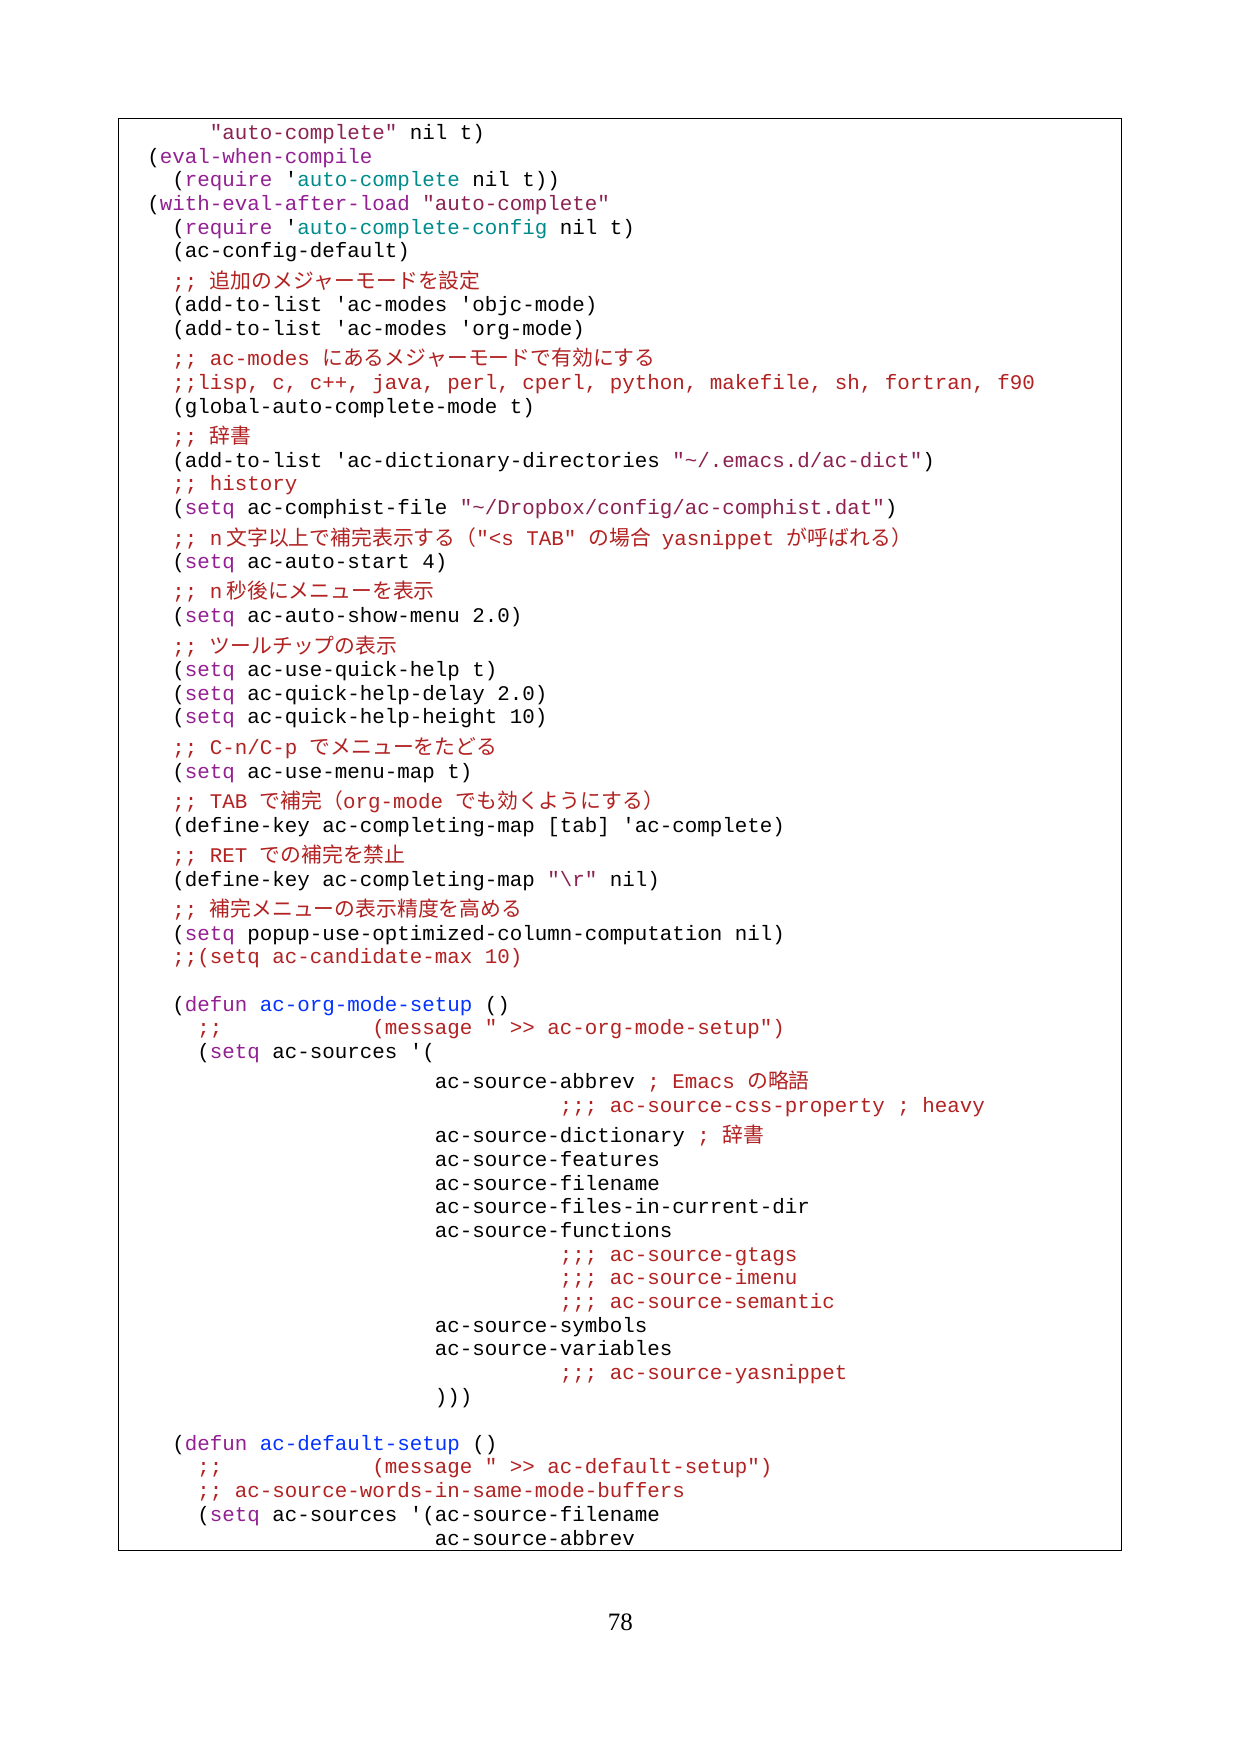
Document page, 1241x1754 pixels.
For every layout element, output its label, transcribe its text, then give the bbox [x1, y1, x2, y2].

text ac-source-filename [119, 1169, 1121, 1192]
text (setq ac-sources '( [119, 1037, 1121, 1061]
text (define-key ac-completing-map "\r" nil) [119, 865, 1121, 888]
text ;; ac-source-words-in-same-mode-buffers [119, 1476, 1121, 1500]
text (add-to-list 'ac-modes 'objc-mode) [119, 290, 1121, 314]
text (define-key ac-completing-map [tab] 'ac-complete) [119, 811, 1121, 834]
text ;; (message " >> ac-org-mode-setup") [119, 1013, 1121, 1037]
text ;; 辞書 [119, 415, 1121, 446]
text (setq ac-auto-start 4) [119, 547, 1121, 571]
text ;; ツールチップの表示 [119, 625, 1121, 655]
text (setq ac-quick-help-height 10) [119, 703, 1121, 726]
text ;;; ac-source-css-property ; heavy [119, 1091, 1121, 1115]
text (require 'auto-complete nil t)) [119, 165, 1121, 189]
text (setq popup-use-optimized-column-computation nil) [119, 919, 1121, 942]
text "auto-complete" nil t) [119, 119, 1121, 142]
text (eval-when-compile [119, 142, 1121, 165]
text ;; RET での補完を禁止 [119, 834, 1121, 865]
text ;;; ac-source-gtags [119, 1240, 1121, 1263]
text (setq ac-sources '(ac-source-filename [119, 1500, 1121, 1523]
text ;; ac-modes にあるメジャーモードで有効にする [119, 338, 1121, 368]
text ac-source-dictionary ; 辞書 [119, 1115, 1121, 1145]
text ;; history [119, 469, 1121, 493]
text ac-source-abbrev ; Emacs の略語 [119, 1061, 1121, 1091]
text ;; TAB で補完（org-mode でも効くようにする） [119, 780, 1121, 811]
text ac-source-variables [119, 1334, 1121, 1358]
text ;;lisp, c, c++, java, perl, cperl, python, makefile, sh, fortran, f90 [119, 368, 1121, 392]
text ))) [119, 1382, 1121, 1405]
text (defun ac-default-setup () [119, 1429, 1121, 1453]
text (setq ac-use-quick-help t) [119, 655, 1121, 679]
text ;; 補完メニューの表示精度を高める [119, 888, 1121, 919]
text (setq ac-auto-show-menu 2.0) [119, 601, 1121, 625]
text ;;; ac-source-yasnippet [119, 1358, 1121, 1382]
text ;; 追加のメジャーモードを設定 [119, 260, 1121, 290]
text (add-to-list 'ac-dictionary-directories "~/.emacs.d/ac-dict") [119, 446, 1121, 469]
text ;; n秒後にメニューを表示 [119, 571, 1121, 601]
text ac-source-symbols [119, 1311, 1121, 1334]
text ac-source-abbrev [119, 1523, 1121, 1550]
text (setq ac-use-menu-map t) [119, 757, 1121, 780]
text ;; (message " >> ac-default-setup") [119, 1453, 1121, 1476]
text (add-to-list 'ac-modes 'org-mode) [119, 314, 1121, 338]
text ac-source-functions [119, 1216, 1121, 1240]
text ac-source-features [119, 1145, 1121, 1169]
text ;;; ac-source-imenu [119, 1263, 1121, 1287]
text (global-auto-complete-mode t) [119, 392, 1121, 415]
text (defun ac-org-mode-setup () [119, 990, 1121, 1013]
text ;; n文字以上で補完表示する（"<s TAB" の場合 yasnippet が呼ばれる） [119, 517, 1121, 547]
text (require 'auto-complete-config nil t) [119, 213, 1121, 236]
text (setq ac-quick-help-delay 2.0) [119, 679, 1121, 703]
text (with-eval-after-load "auto-complete" [119, 189, 1121, 213]
text ac-source-files-in-current-dir [119, 1192, 1121, 1216]
text (ac-config-default) [119, 236, 1121, 260]
text ;;(setq ac-candidate-max 10) [119, 942, 1121, 966]
text ;;; ac-source-semantic [119, 1287, 1121, 1311]
text ;; C-n/C-p でメニューをたどる [119, 726, 1121, 757]
text (setq ac-comphist-file "~/Dropbox/config/ac-comphist.dat") [119, 493, 1121, 517]
